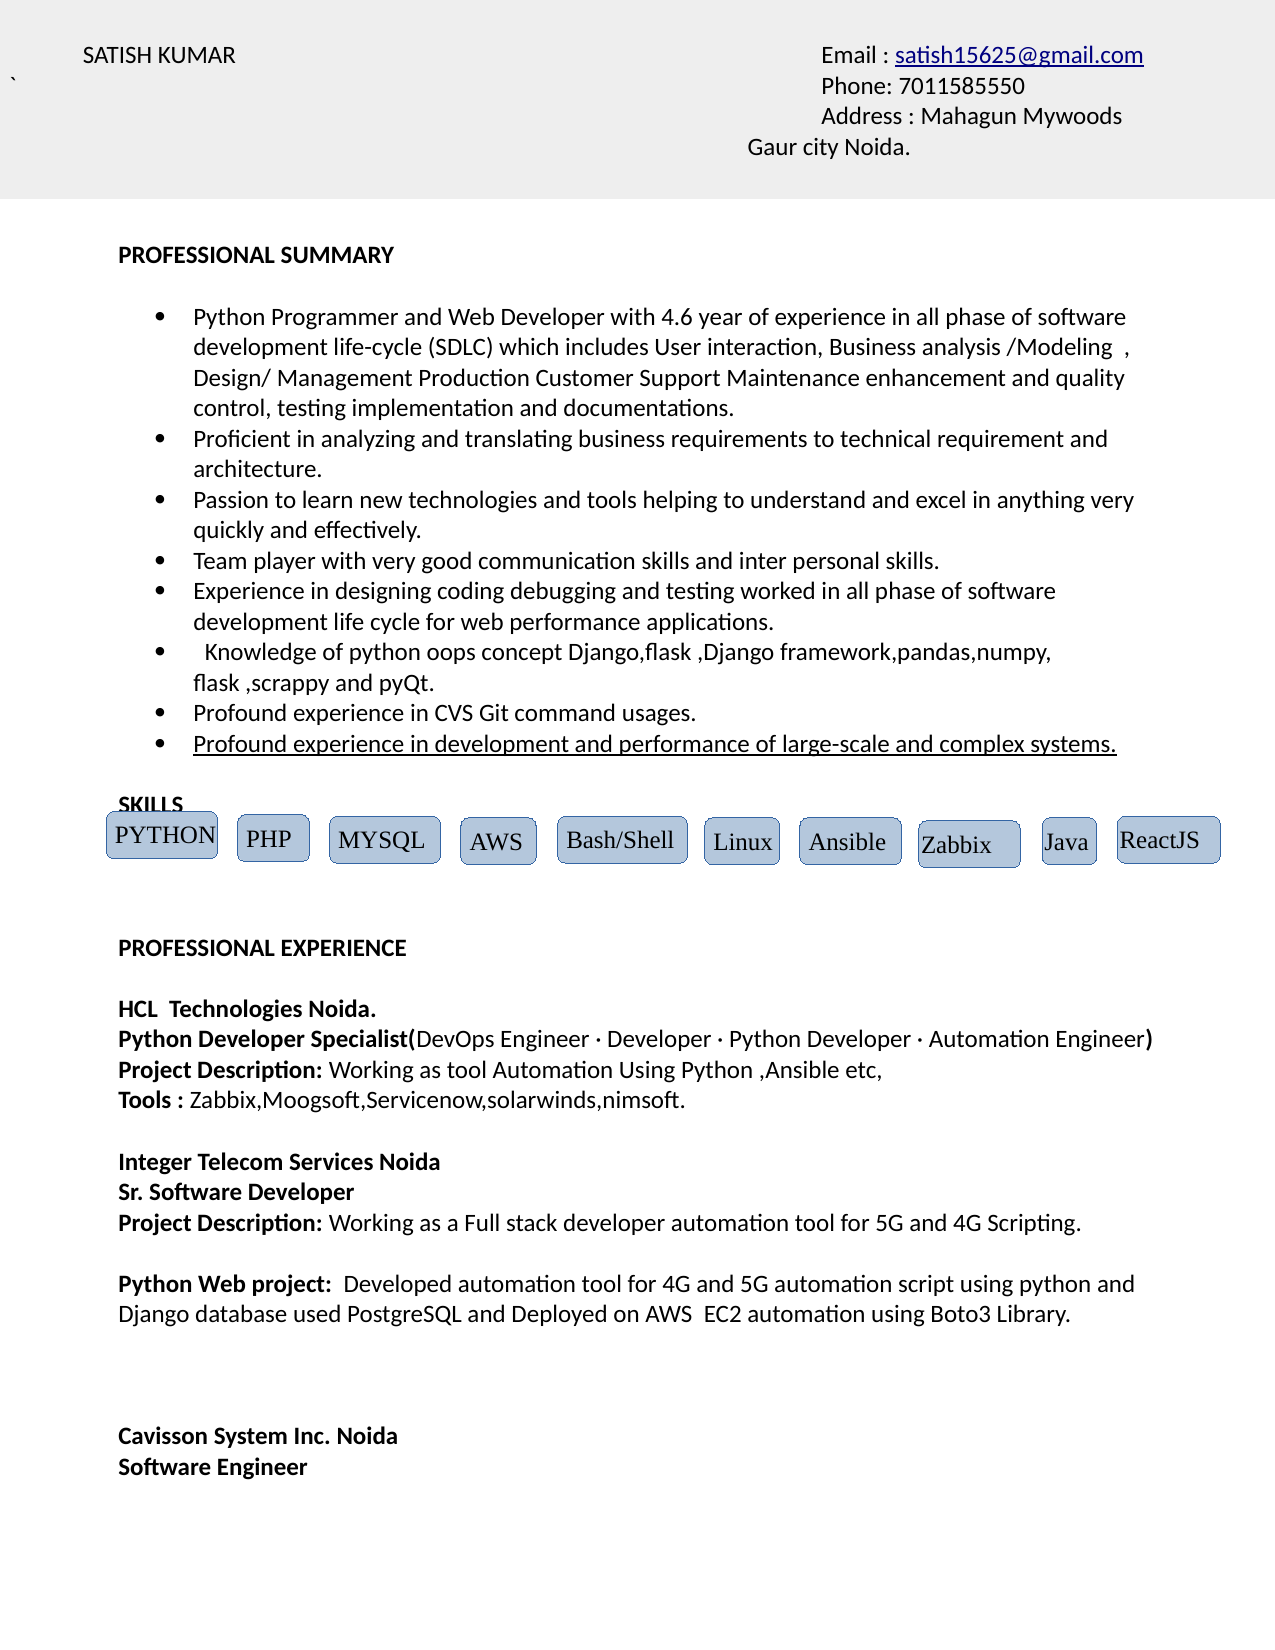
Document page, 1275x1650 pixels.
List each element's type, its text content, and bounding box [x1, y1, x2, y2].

text Sr. Software Developer [118, 1176, 1157, 1207]
list Python Programmer and Web Developer with 4.6 year of experience in all phase of software development life-cycle (SDLC) which includes User interaction, Business analysis /Modeling , Design/ Management Production Customer Support Maintenance enhancement and quality control, testing implementation and documentations. [156, 301, 1157, 423]
text SATISH KUMAR Email : satish15625@gmail.com [9, 39, 1266, 70]
text Cavisson System Inc. Noida [118, 1420, 1157, 1451]
text HCL Technologies Noida. [118, 993, 1157, 1023]
text Python Developer Specialist(DevOps Engineer · Developer · Python Developer · Automation Engineer) [118, 1023, 1157, 1054]
text Project Description: Working as tool Automation Using Python ,Ansible etc, [118, 1054, 1157, 1084]
text Python Web project: Developed automation tool for 4G and 5G automation script using python and Django database used PostgreSQL and Deployed on AWS EC2 automation using Boto3 Library. [118, 1268, 1157, 1329]
text Address : Mahagun Mywoods Gaur city Noida. [9, 100, 1266, 161]
list Team player with very good communication skills and inter personal skills. [156, 545, 1157, 575]
text Project Description: Working as a Full stack developer automation tool for 5G and 4G Scripting. [118, 1207, 1157, 1237]
list Knowledge of python oops concept Django,flask ,Django framework,pandas,numpy, flask ,scrappy and pyQt. [156, 636, 1157, 697]
list SKILLS [118, 789, 1157, 819]
list Proficient in analyzing and translating business requirements to technical requirement and architecture. [156, 423, 1157, 484]
list Experience in designing coding debugging and testing worked in all phase of software development life cycle for web performance applications. [156, 575, 1157, 636]
list Profound experience in CVS Git command usages. [156, 697, 1157, 728]
list Profound experience in development and performance of large-scale and complex systems. [156, 728, 1157, 758]
text PROFESSIONAL SUMMARY [118, 240, 1157, 270]
text Tools : Zabbix,Moogsoft,Servicenow,solarwinds,nimsoft. [118, 1084, 1157, 1115]
text Integer Telecom Services Noida [118, 1146, 1157, 1176]
text PROFESSIONAL EXPERIENCE [118, 932, 1157, 962]
text Software Engineer [118, 1451, 1157, 1481]
text ` Phone: 7011585550 [9, 70, 1266, 100]
list Passion to learn new technologies and tools helping to understand and excel in anything very quickly and effectively. [156, 484, 1157, 545]
